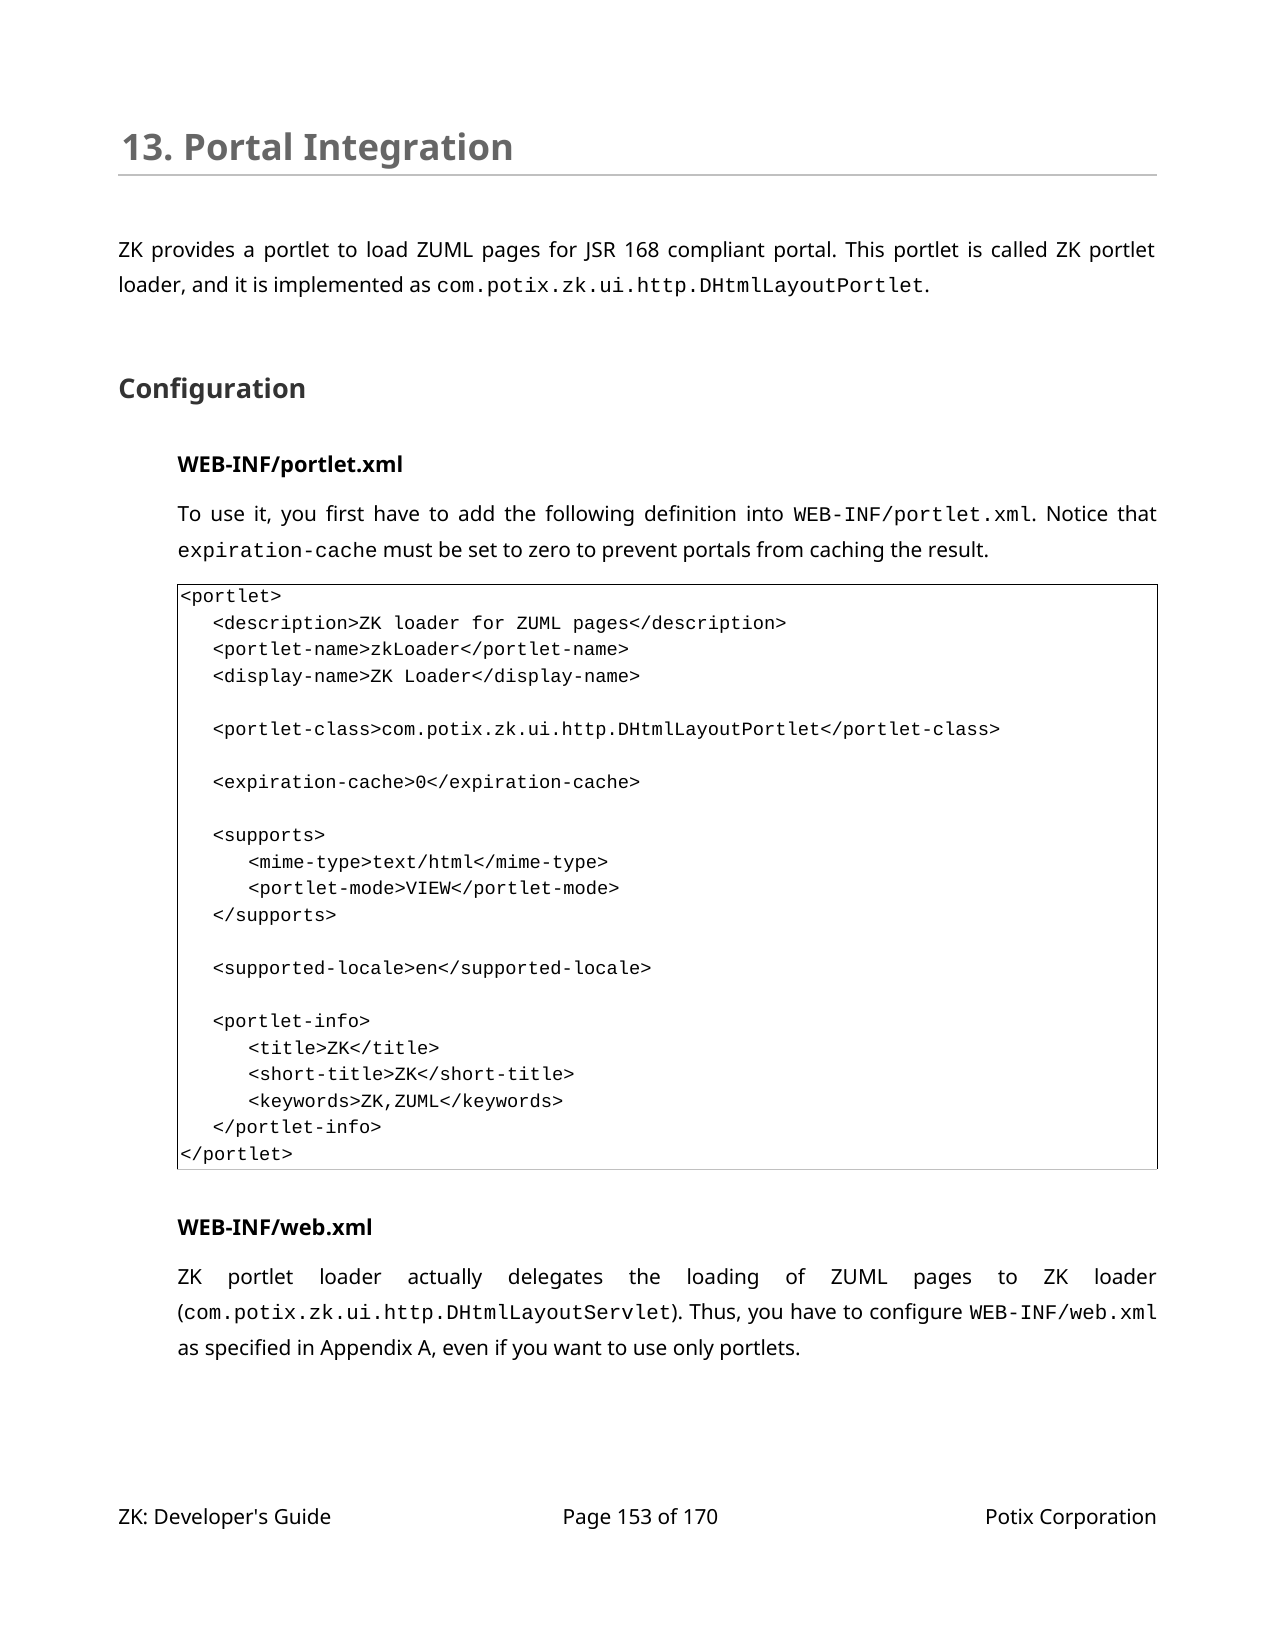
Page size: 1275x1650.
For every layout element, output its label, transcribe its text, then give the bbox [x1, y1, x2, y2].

text To use it, you first have to add the following definition into WEB-INF/portlet.xml. Notice that expiration-cache must be set to zero to prevent portals from caching the result. [177, 499, 1157, 563]
subtitle WEB-INF/portlet.xml [177, 449, 1157, 479]
subtitle 13. Portal Integration [118, 118, 1157, 174]
text ZK provides a portlet to load ZUML pages for JSR 168 compliant portal. This portlet is called ZK portlet loader, and it is implemented as com.potix.zk.ui.http.DHtmlLayoutPortlet. [118, 235, 1157, 299]
subtitle WEB-INF/web.xml [177, 1212, 1157, 1242]
text <portlet> <description>ZK loader for ZUML pages</description> <portlet-name>zkLoader</portlet-name> <display-name>ZK Loader</display-name> <portlet-class>com.potix.zk.ui.http.DHtmlLayoutPortlet</portlet-class> <expiration-cache>0</expiration-cache> <supports> <mime-type>text/html</mime-type> <portlet-mode>VIEW</portlet-mode> </supports> <supported-locale>en</supported-locale> <portlet-info> <title>ZK</title> <short-title>ZK</short-title> <keywords>ZK,ZUML</keywords> </portlet-info> </portlet> [178, 585, 1157, 1169]
subtitle Configuration [118, 369, 1157, 406]
text ZK portlet loader actually delegates the loading of ZUML pages to ZK loader (com.potix.zk.ui.http.DHtmlLayoutServlet). Thus, you have to configure WEB-INF/web.xml as specified in Appendix A, even if you want to use only portlets. [177, 1262, 1157, 1361]
